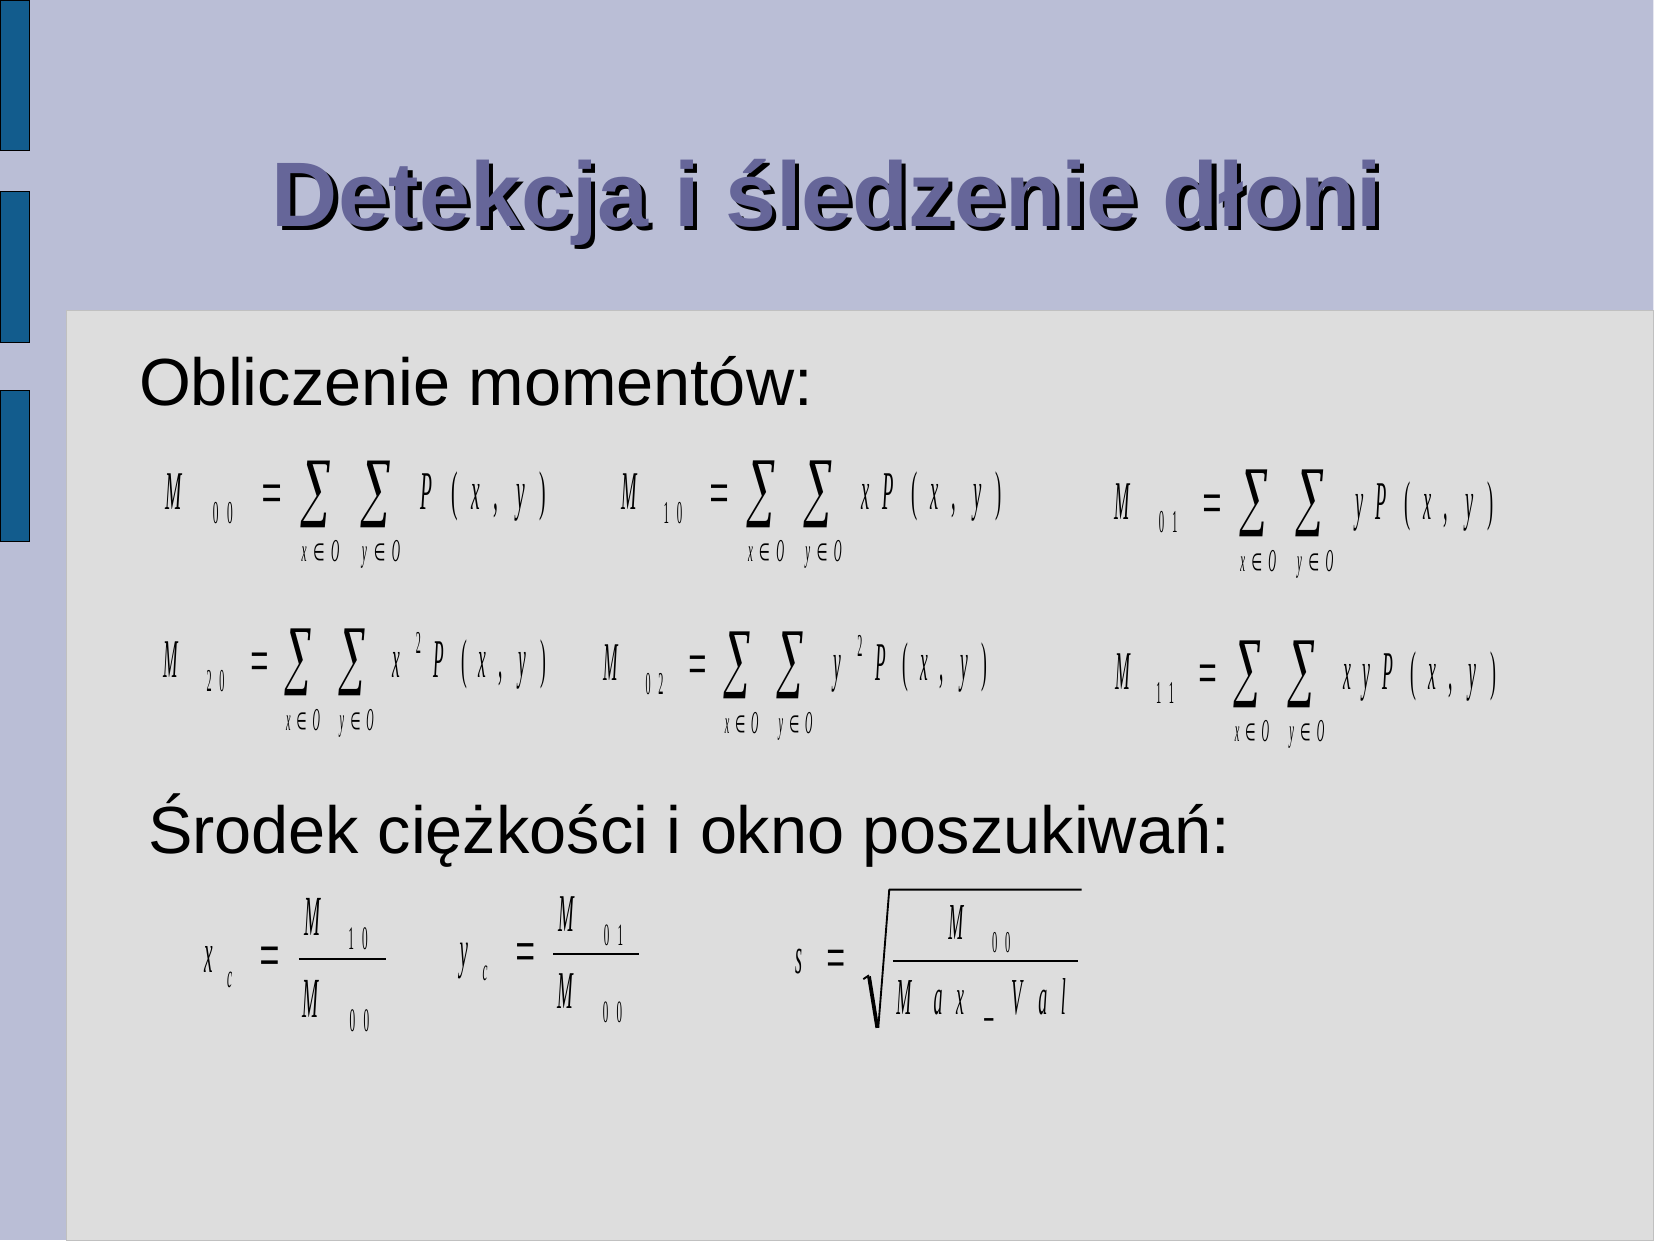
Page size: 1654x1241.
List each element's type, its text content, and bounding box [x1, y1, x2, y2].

chart [156, 618, 563, 747]
chart [194, 878, 396, 1044]
list Obliczenie momentów: [121, 344, 1534, 431]
chart [613, 450, 1019, 578]
chart [448, 878, 649, 1034]
chart [157, 450, 564, 578]
chart [1108, 630, 1514, 758]
chart [787, 878, 1091, 1039]
chart [1106, 459, 1513, 588]
title Detekcja i śledzenie dłoni [121, 98, 1534, 291]
chart [595, 621, 1002, 750]
list Środek ciężkości i okno poszukiwań: [130, 792, 1543, 879]
